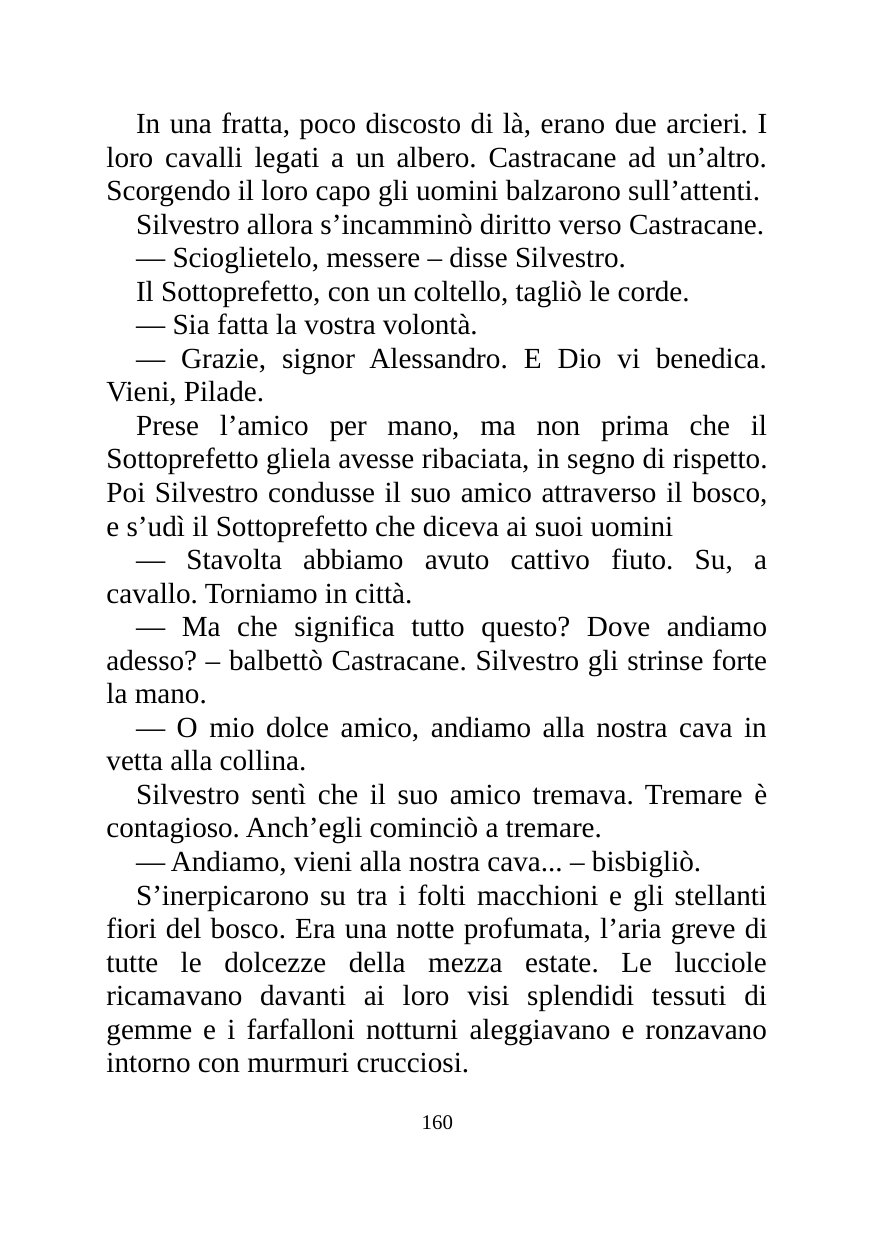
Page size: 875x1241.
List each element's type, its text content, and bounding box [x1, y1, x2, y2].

text Il Sottoprefetto, con un coltello, tagliò le corde. [106, 274, 768, 307]
text Prese l’amico per mano, ma non prima che il Sottoprefetto gliela avesse ribaciata, in segno di rispetto. Poi Silvestro condusse il suo amico attraverso il bosco, e s’udì il Sottoprefetto che diceva ai suoi uomini [106, 408, 768, 542]
text — Ma che significa tutto questo? Dove andiamo adesso? – balbettò Castracane. Silvestro gli strinse forte la mano. [106, 609, 768, 710]
text Silvestro sentì che il suo amico tremava. Tremare è contagioso. Anch’egli cominciò a tremare. [106, 777, 768, 844]
text Silvestro allora s’incamminò diritto verso Castracane. [106, 207, 768, 240]
text — Scioglietelo, messere – disse Silvestro. [106, 240, 768, 274]
text — Grazie, signor Alessandro. E Dio vi benedica. Vieni, Pilade. [106, 341, 768, 408]
text — Stavolta abbiamo avuto cattivo fiuto. Su, a cavallo. Torniamo in città. [106, 542, 768, 609]
text S’inerpicarono su tra i folti macchioni e gli stellanti fiori del bosco. Era una notte profumata, l’aria greve di tutte le dolcezze della mezza estate. Le lucciole ricamavano davanti ai loro visi splendidi tessuti di gemme e i farfalloni notturni aleggiavano e ronzavano intorno con murmuri crucciosi. [106, 878, 768, 1079]
text — Andiamo, vieni alla nostra cava... – bisbigliò. [106, 844, 768, 878]
text — Sia fatta la vostra volontà. [106, 307, 768, 341]
text — O mio dolce amico, andiamo alla nostra cava in vetta alla collina. [106, 710, 768, 777]
text In una fratta, poco discosto di là, erano due arcieri. I loro cavalli legati a un albero. Castracane ad un’altro. Scorgendo il loro capo gli uomini balzarono sull’attenti. [106, 106, 768, 207]
